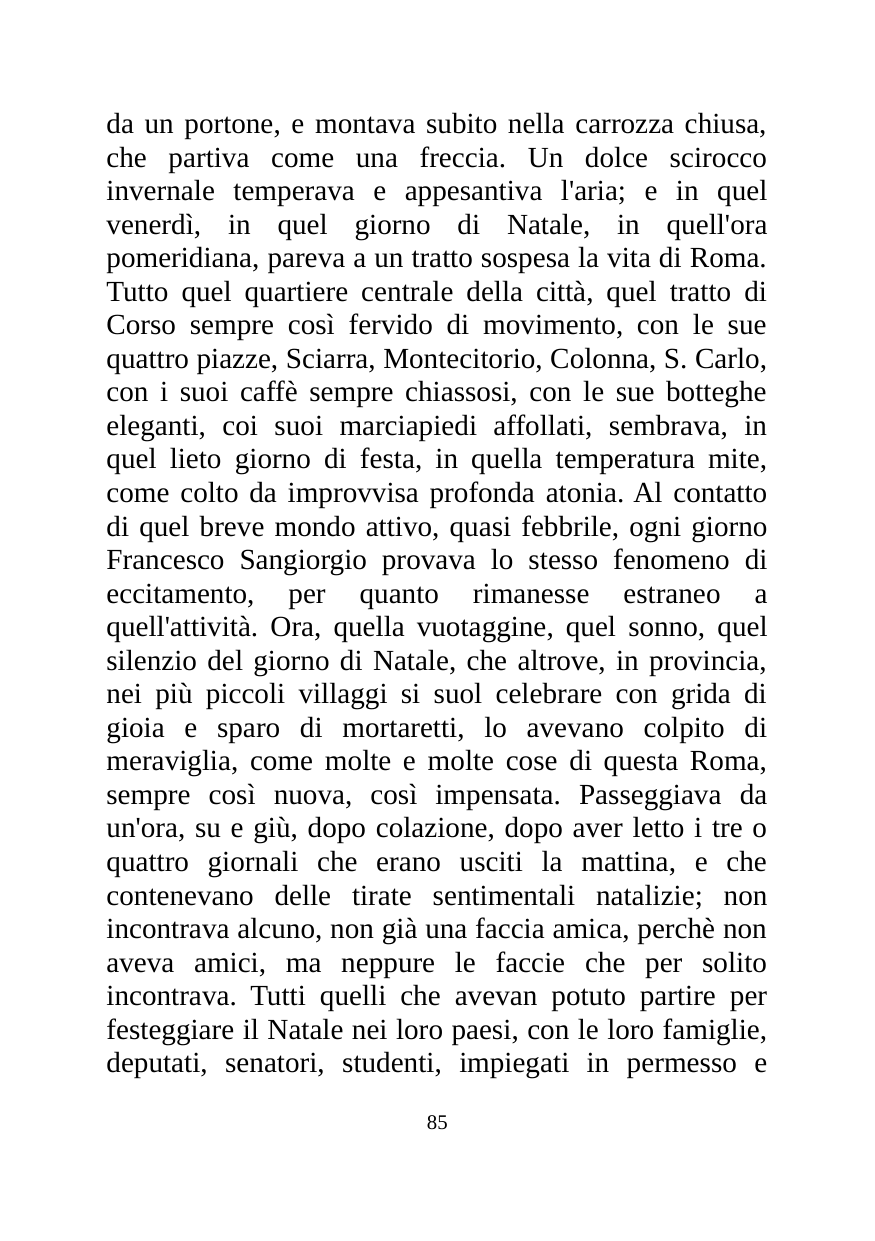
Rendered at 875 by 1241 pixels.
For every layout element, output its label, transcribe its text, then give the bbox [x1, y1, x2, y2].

text da un portone, e montava subito nella carrozza chiusa, che partiva come una freccia. Un dolce scirocco invernale temperava e appesantiva l'aria; e in quel venerdì, in quel giorno di Natale, in quell'ora pomeridiana, pareva a un tratto sospesa la vita di Roma. Tutto quel quartiere centrale della città, quel tratto di Corso sempre così fervido di movimento, con le sue quattro piazze, Sciarra, Montecitorio, Colonna, S. Carlo, con i suoi caffè sempre chiassosi, con le sue botteghe eleganti, coi suoi marciapiedi affollati, sembrava, in quel lieto giorno di festa, in quella temperatura mite, come colto da improvvisa profonda atonia. Al contatto di quel breve mondo attivo, quasi febbrile, ogni giorno Francesco Sangiorgio provava lo stesso fenomeno di eccitamento, per quanto rimanesse estraneo a quell'attività. Ora, quella vuotaggine, quel sonno, quel silenzio del giorno di Natale, che altrove, in provincia, nei più piccoli villaggi si suol celebrare con grida di gioia e sparo di mortaretti, lo avevano colpito di meraviglia, come molte e molte cose di questa Roma, sempre così nuova, così impensata. Passeggiava da un'ora, su e giù, dopo colazione, dopo aver letto i tre o quattro giornali che erano usciti la mattina, e che contenevano delle tirate sentimentali natalizie; non incontrava alcuno, non già una faccia amica, perchè non aveva amici, ma neppure le faccie che per solito incontrava. Tutti quelli che avevan potuto partire per festeggiare il Natale nei loro paesi, con le loro famiglie, deputati, senatori, studenti, impiegati in permesso e [106, 106, 768, 1079]
